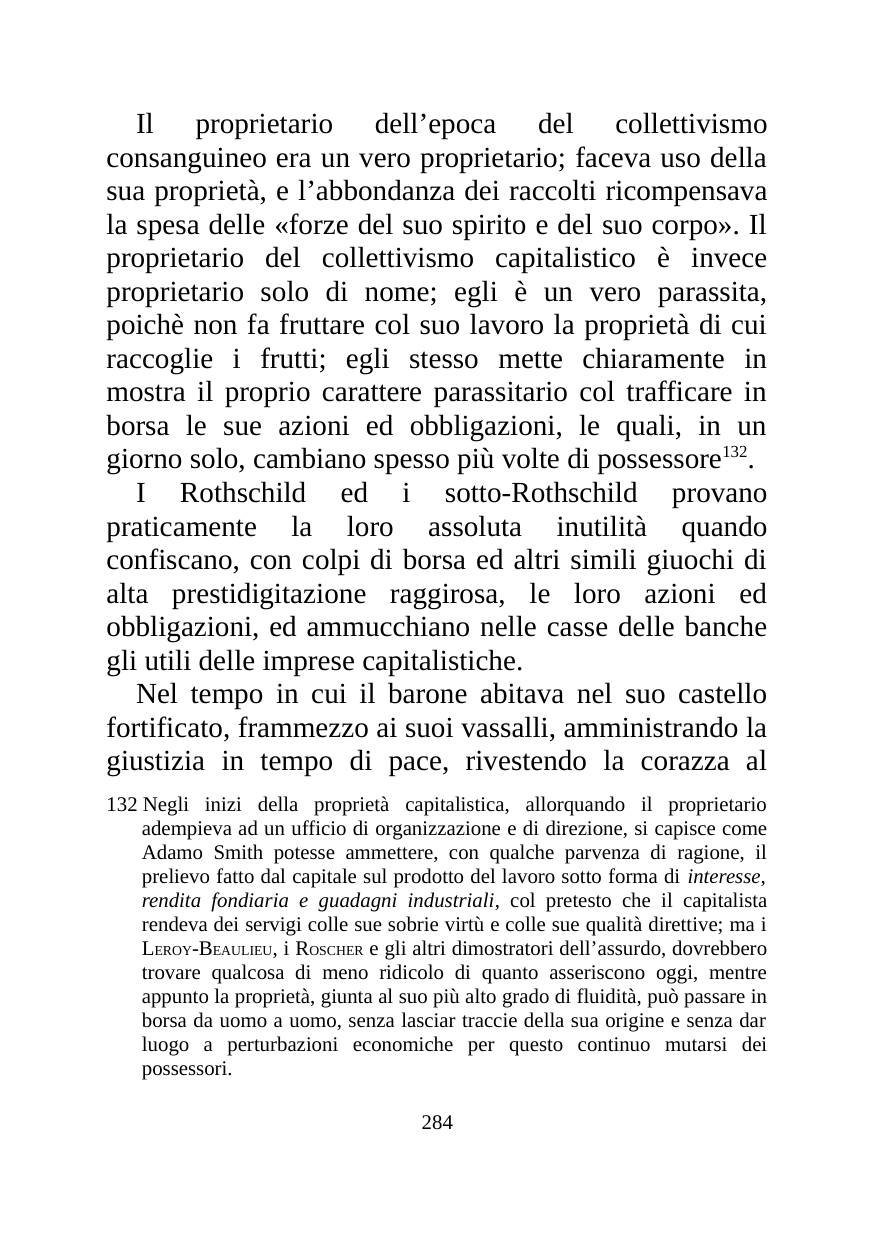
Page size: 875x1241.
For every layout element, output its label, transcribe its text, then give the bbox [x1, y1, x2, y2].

text I Rothschild ed i sotto-Rothschild provano praticamente la loro assoluta inutilità quando confiscano, con colpi di borsa ed altri simili giuochi di alta prestidigitazione raggirosa, le loro azioni ed obbligazioni, ed ammucchiano nelle casse delle banche gli utili delle imprese capitalistiche. [106, 475, 768, 676]
text Il proprietario dell’epoca del collettivismo consanguineo era un vero proprietario; faceva uso della sua proprietà, e l’abbondanza dei raccolti ricompensava la spesa delle «forze del suo spirito e del suo corpo». Il proprietario del collettivismo capitalistico è invece proprietario solo di nome; egli è un vero parassita, poichè non fa fruttare col suo lavoro la proprietà di cui raccoglie i frutti; egli stesso mette chiaramente in mostra il proprio carattere parassitario col trafficare in borsa le sue azioni ed obbligazioni, le quali, in un giorno solo, cambiano spesso più volte di possessore. [106, 106, 768, 475]
text Nel tempo in cui il barone abitava nel suo castello fortificato, frammezzo ai suoi vassalli, amministrando la giustizia in tempo di pace, rivestendo la corazza al [106, 676, 768, 777]
text Negli inizi della proprietà capitalistica, allorquando il proprietario adempieva ad un ufficio di organizzazione e di direzione, si capisce come Adamo Smith potesse ammettere, con qualche parvenza di ragione, il prelievo fatto dal capitale sul prodotto del lavoro sotto forma di interesse, rendita fondiaria e guadagni industriali, col pretesto che il capitalista rendeva dei servigi colle sue sobrie virtù e colle sue qualità direttive; ma i Leroy-Beaulieu, i Roscher e gli altri dimostratori dell’assurdo, dovrebbero trovare qualcosa di meno ridicolo di quanto asseriscono oggi, mentre appunto la proprietà, giunta al suo più alto grado di fluidità, può passare in borsa da uomo a uomo, senza lasciar traccie della sua origine e senza dar luogo a perturbazioni economiche per questo continuo mutarsi dei possessori. [106, 792, 768, 1080]
